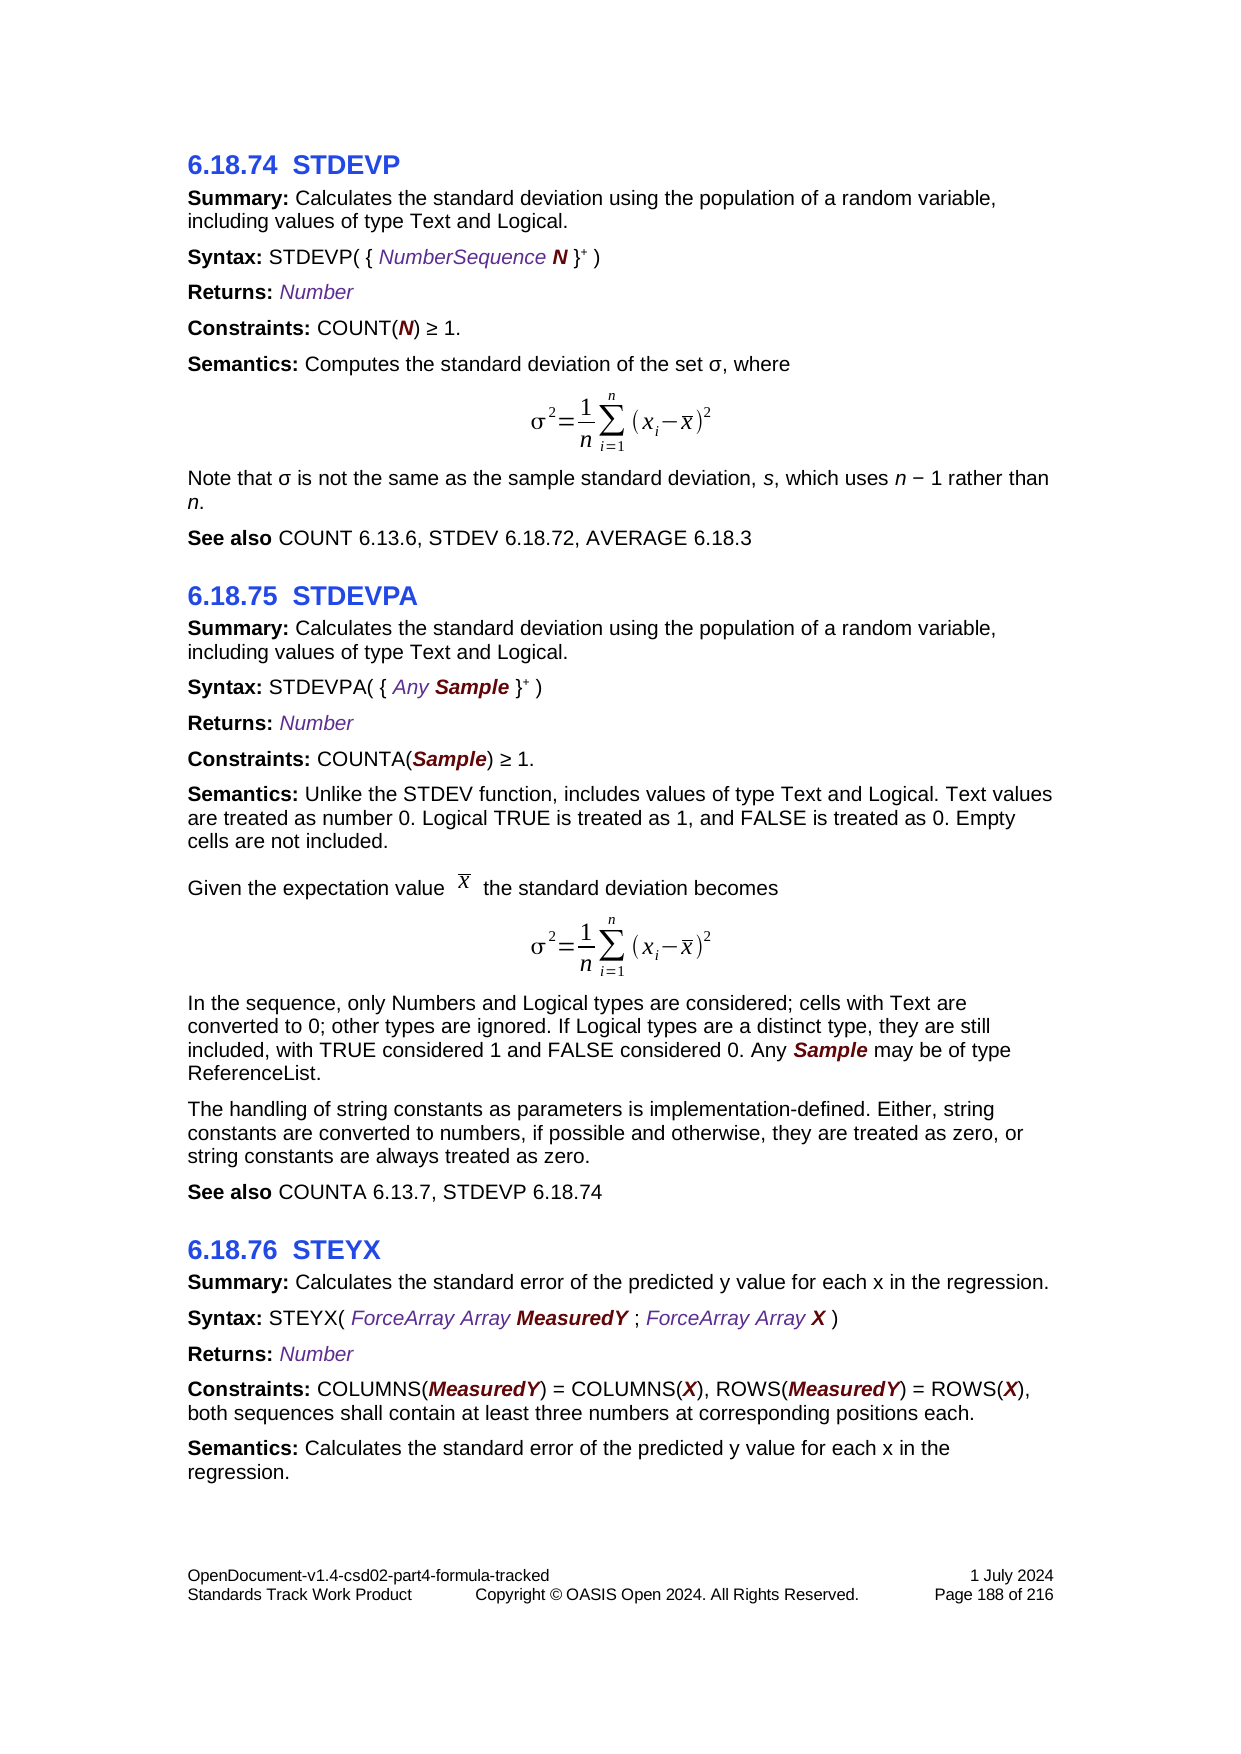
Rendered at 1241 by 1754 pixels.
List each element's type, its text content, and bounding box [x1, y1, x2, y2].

text Summary: Calculates the standard error of the predicted y value for each x in the regression. [187, 1271, 1053, 1294]
text Syntax: STDEVPA( { Any Sample }+ ) [187, 676, 1053, 699]
text Syntax: STDEVP( { NumberSequence N }+ ) [187, 245, 1053, 269]
subtitle STDEVPA [187, 581, 1053, 611]
text Given the expectation value the standard deviation becomes [187, 865, 1053, 900]
text Semantics: Computes the standard deviation of the set σ, where [187, 352, 1053, 376]
text See also COUNT 6.13.6, STDEV 6.18.72, AVERAGE 6.18.3 [187, 526, 1053, 549]
text In the sequence, only Numbers and Logical types are considered; cells with Text are converted to 0; other types are ignored. If Logical types are a distinct type, they are still included, with TRUE considered 1 and FALSE considered 0. Any Sample may be of type ReferenceList. [187, 991, 1053, 1085]
text Summary: Calculates the standard deviation using the population of a random variable, including values of type Text and Logical. [187, 617, 1053, 664]
text Constraints: COUNT(N) ≥ 1. [187, 316, 1053, 340]
text Semantics: Unlike the STDEV function, includes values of type Text and Logical. Text values are treated as number 0. Logical TRUE is treated as 1, and FALSE is treated as 0. Empty cells are not included. [187, 783, 1053, 853]
text Note that σ is not the same as the sample standard deviation, s, which uses n − 1 rather than n. [187, 467, 1053, 514]
text Constraints: COUNTA(Sample) ≥ 1. [187, 747, 1053, 771]
text Syntax: STEYX( ForceArray Array MeasuredY ; ForceArray Array X ) [187, 1306, 1053, 1330]
text The handling of string constants as parameters is implementation-defined. Either, string constants are converted to numbers, if possible and otherwise, they are treated as zero, or string constants are always treated as zero. [187, 1097, 1053, 1168]
text Returns: Number [187, 711, 1053, 735]
text Returns: Number [187, 281, 1053, 304]
text See also COUNTA 6.13.7, STDEVP 6.18.74 [187, 1180, 1053, 1204]
subtitle STDEVP [187, 150, 1053, 180]
text Summary: Calculates the standard deviation using the population of a random variable, including values of type Text and Logical. [187, 186, 1053, 233]
text Constraints: COLUMNS(MeasuredY) = COLUMNS(X), ROWS(MeasuredY) = ROWS(X), both sequences shall contain at least three numbers at corresponding positions each. [187, 1378, 1053, 1425]
text Semantics: Calculates the standard error of the predicted y value for each x in the regression. [187, 1437, 1053, 1484]
text Returns: Number [187, 1342, 1053, 1366]
subtitle STEYX [187, 1235, 1053, 1265]
